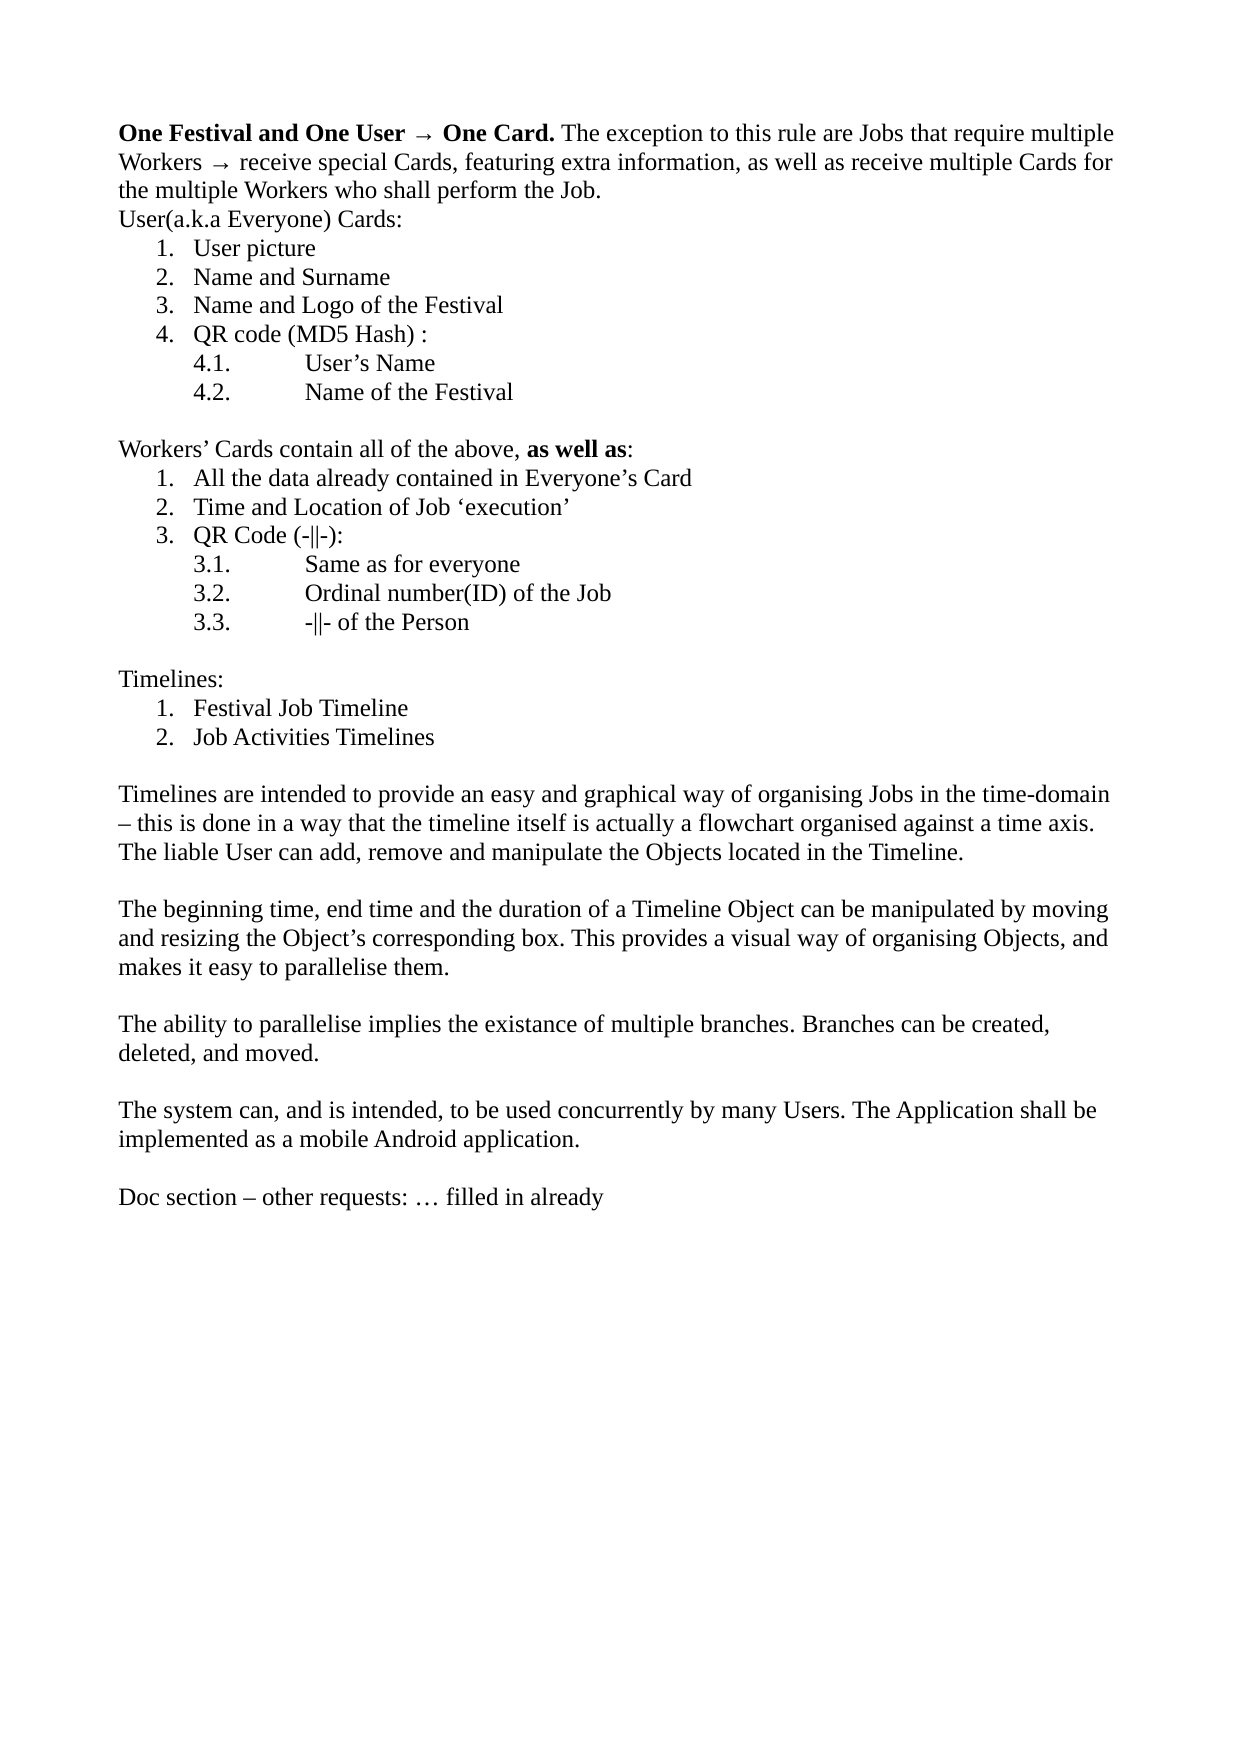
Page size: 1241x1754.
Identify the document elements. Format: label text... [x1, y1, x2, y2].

list Name and Logo of the Festival [156, 291, 1122, 319]
text The beginning time, end time and the duration of a Timeline Object can be manipulated by moving and resizing the Object’s corresponding box. This provides a visual way of organising Objects, and makes it easy to parallelise them. [118, 894, 1122, 981]
text The ability to parallelise implies the existance of multiple branches. Branches can be created, deleted, and moved. [118, 1009, 1122, 1067]
list QR code (MD5 Hash) : [156, 319, 1122, 348]
text One Festival and One User → One Card. The exception to this rule are Jobs that require multiple Workers → receive special Cards, featuring extra information, as well as receive multiple Cards for the multiple Workers who shall perform the Job. [118, 118, 1122, 204]
text Workers’ Cards contain all of the above, as well as: [118, 434, 1122, 463]
list -||- of the Person [193, 607, 1122, 636]
list Festival Job Timeline [156, 693, 1122, 722]
list Same as for everyone [193, 549, 1122, 578]
list Time and Location of Job ‘execution’ [156, 492, 1122, 521]
list Job Activities Timelines [156, 722, 1122, 751]
text Doc section – other requests: … filled in already [118, 1182, 1122, 1211]
list All the data already contained in Everyone’s Card [156, 463, 1122, 492]
list Name and Surname [156, 262, 1122, 291]
text Timelines: [118, 664, 1122, 693]
list Ordinal number(ID) of the Job [193, 578, 1122, 607]
text User(a.k.a Everyone) Cards: [118, 204, 1122, 233]
list User’s Name [193, 348, 1122, 377]
text The system can, and is intended, to be used concurrently by many Users. The Application shall be implemented as a mobile Android application. [118, 1096, 1122, 1153]
list User picture [156, 233, 1122, 262]
list QR Code (-||-): [156, 521, 1122, 549]
list Name of the Festival [193, 377, 1122, 406]
text Timelines are intended to provide an easy and graphical way of organising Jobs in the time-domain – this is done in a way that the timeline itself is actually a flowchart organised against a time axis. The liable User can add, remove and manipulate the Objects located in the Timeline. [118, 779, 1122, 866]
